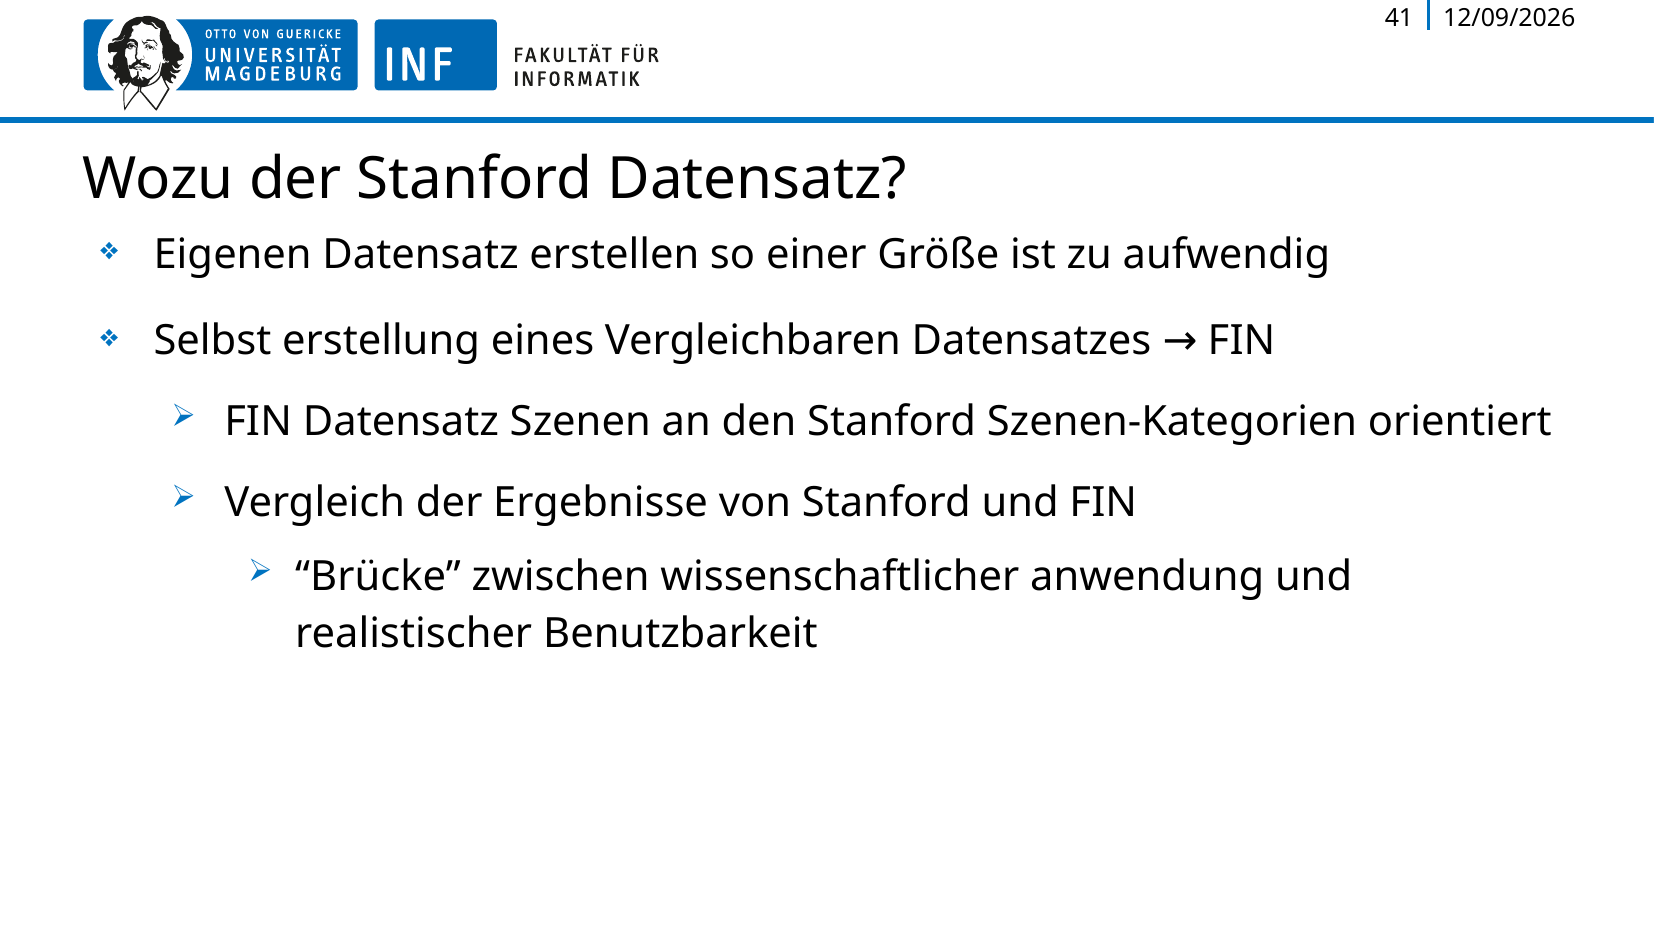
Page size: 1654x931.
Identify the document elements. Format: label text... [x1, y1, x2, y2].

list Eigenen Datensatz erstellen so einer Größe ist zu aufwendig Selbst erstellung eines Vergleichbaren Datensatzes → FIN FIN Datensatz Szenen an den Stanford Szenen-Kategorien orientiert Vergleich der Ergebnisse von Stanford und FIN “Brücke” zwischen wissenschaftlicher anwendung und realistischer Benutzbarkeit [82, 223, 1571, 763]
title Wozu der Stanford Datensatz? [82, 135, 1571, 218]
